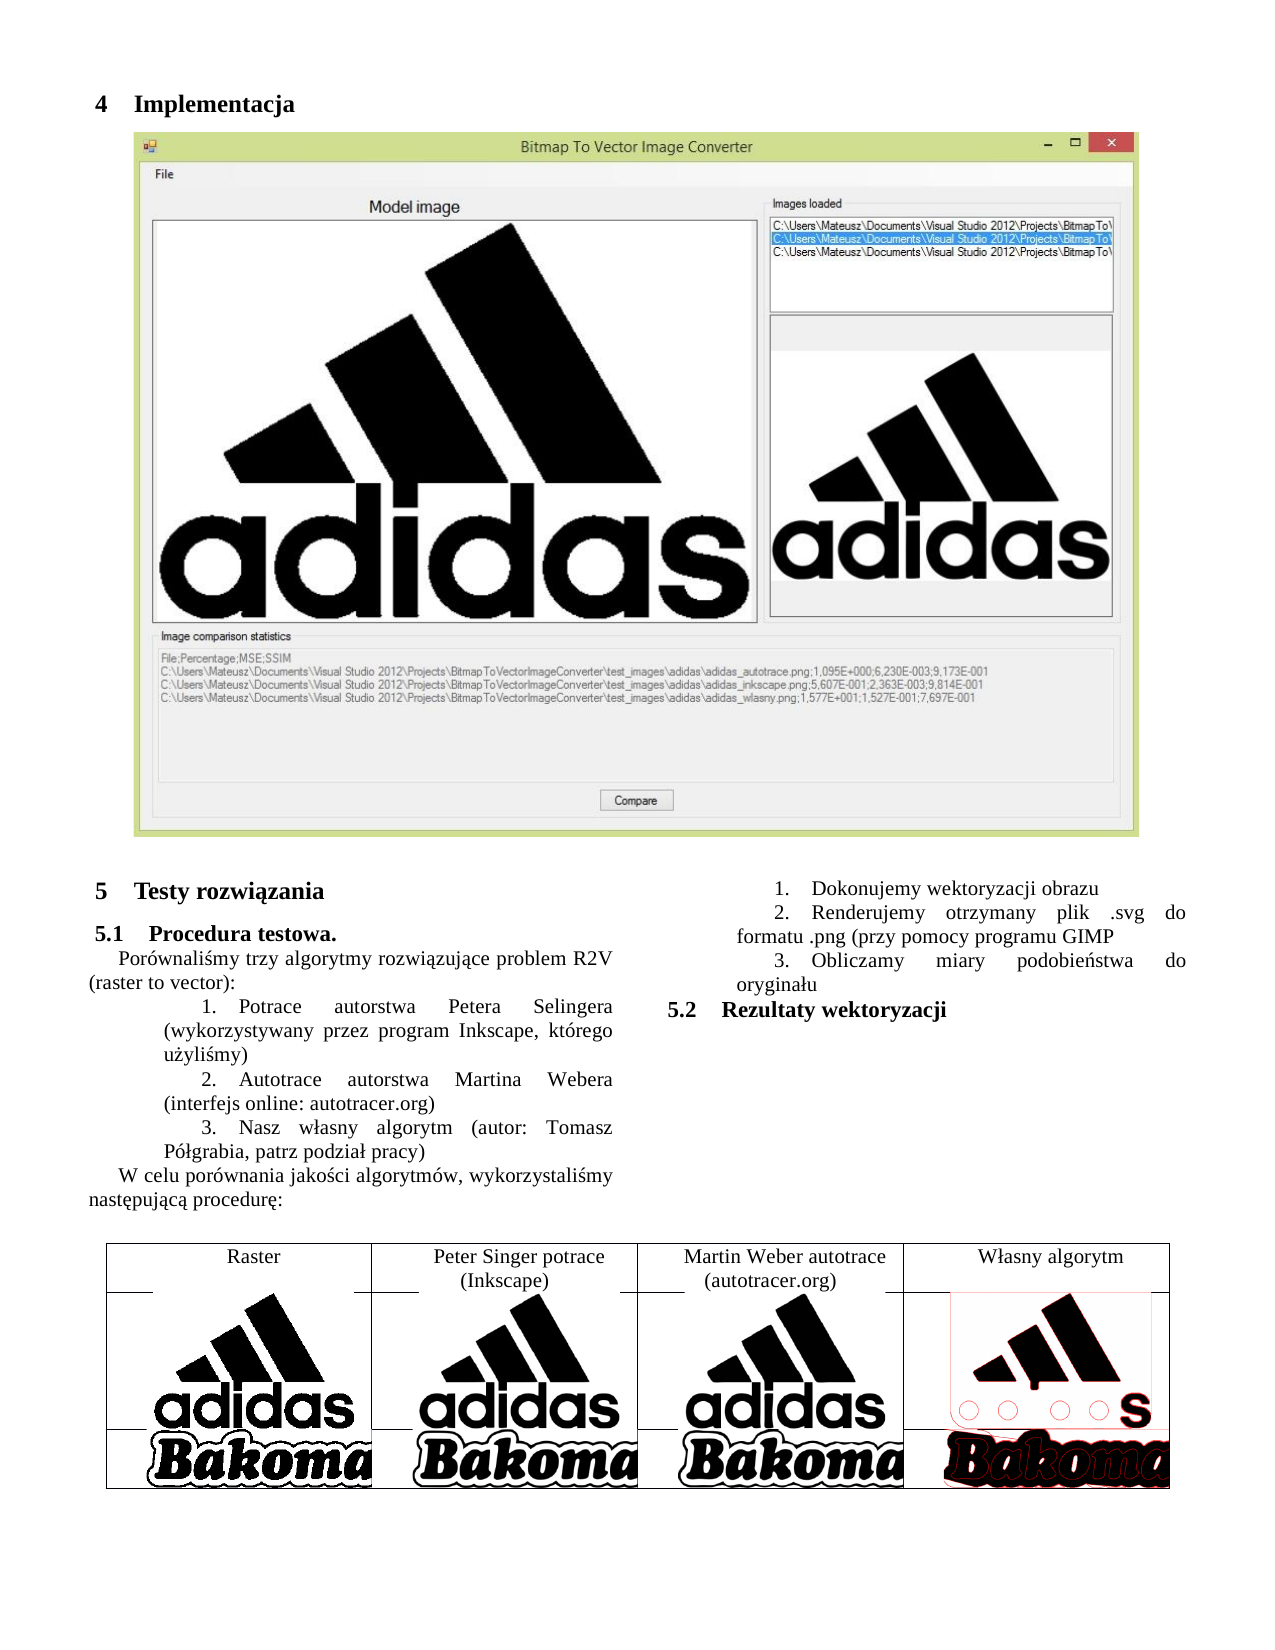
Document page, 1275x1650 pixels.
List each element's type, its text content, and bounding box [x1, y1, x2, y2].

picture [678, 1292, 904, 1488]
text W celu porównania jakości algorytmów, wykorzystaliśmy następującą procedurę: [88, 1163, 613, 1211]
subtitle Procedura testowa. [88, 919, 613, 946]
list Potrace autorstwa Petera Selingera (wykorzystywany przez program Inkscape, którego użyliśmy) [163, 994, 613, 1066]
table_header Raster [107, 1244, 371, 1292]
list Obliczamy miary podobieństwa do oryginału [736, 948, 1186, 996]
subtitle Implementacja [88, 88, 613, 118]
table_cell [107, 1430, 146, 1488]
picture [133, 132, 1140, 837]
list Dokonujemy wektoryzacji obrazu [736, 876, 1186, 900]
table_cell [886, 1293, 903, 1429]
table_cell [904, 1430, 943, 1488]
table_cell [372, 1430, 412, 1488]
picture [146, 1292, 372, 1488]
subtitle Testy rozwiązania [88, 876, 613, 905]
table_cell [638, 1430, 678, 1488]
list Nasz własny algorytm (autor: Tomasz Półgrabia, patrz podział pracy) [163, 1114, 613, 1163]
text Porównaliśmy trzy algorytmy rozwiązujące problem R2V (raster to vector): [88, 946, 613, 994]
list Autotrace autorstwa Martina Webera (interfejs online: autotracer.org) [163, 1066, 613, 1114]
table_header Martin Weber autotrace (autotracer.org) [638, 1244, 903, 1292]
subtitle Rezultaty wektoryzacji [661, 996, 1186, 1022]
table_cell [904, 1293, 950, 1429]
list Renderujemy otrzymany plik .svg do formatu .png (przy pomocy programu GIMP [736, 900, 1186, 948]
table_cell [107, 1293, 153, 1429]
table_cell [638, 1293, 684, 1429]
table_cell [354, 1293, 371, 1429]
table_header Własny algorytm [904, 1244, 1169, 1292]
table_header Peter Singer potrace (Inkscape) [372, 1244, 637, 1292]
table_cell [1152, 1293, 1169, 1429]
picture [943, 1292, 1169, 1488]
table_cell [372, 1293, 418, 1429]
picture [412, 1292, 638, 1488]
table_cell [620, 1293, 637, 1429]
